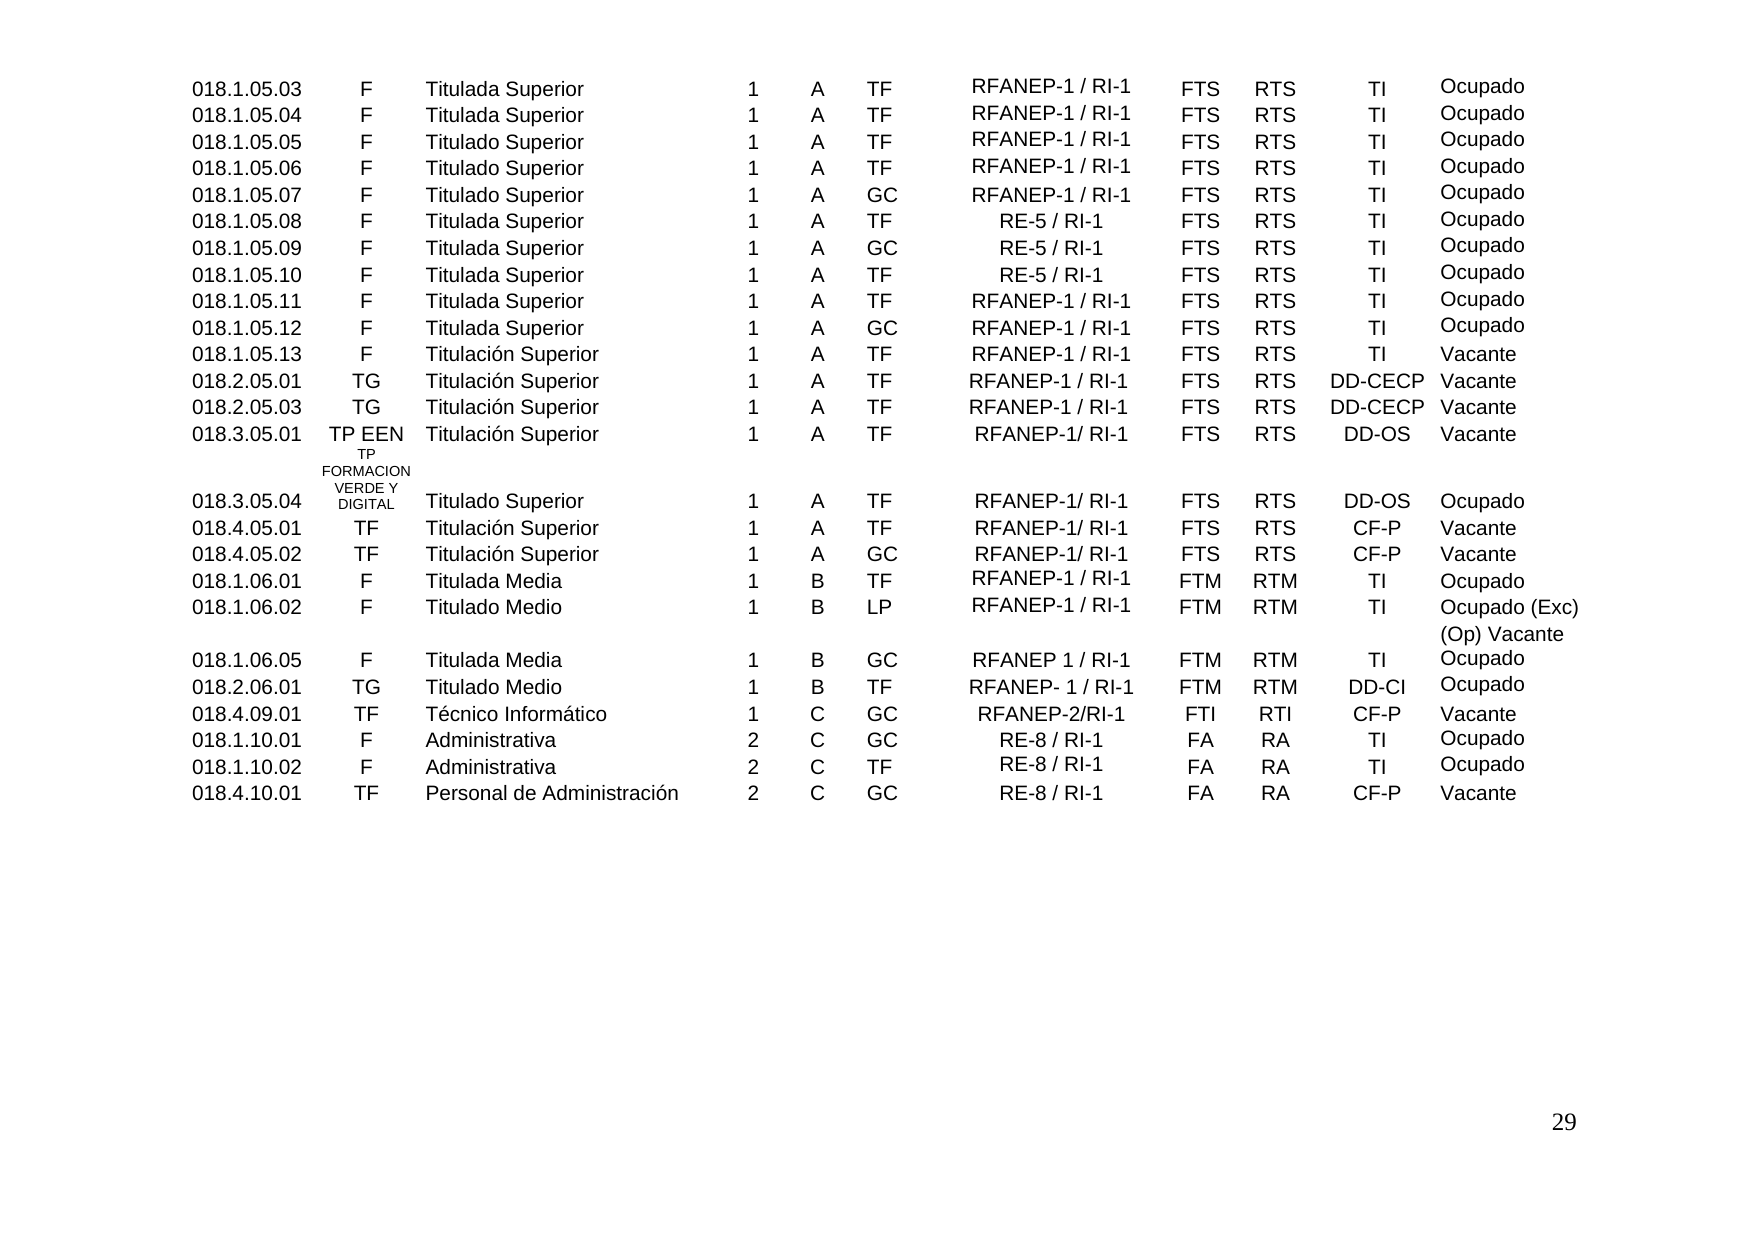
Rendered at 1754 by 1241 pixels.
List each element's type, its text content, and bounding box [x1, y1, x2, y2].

table_cell RFANEP-1 / RI-1 [931, 340, 1172, 366]
table_cell Vacante [1433, 366, 1754, 393]
table_cell FTI [1172, 699, 1229, 725]
table_cell FTS [1172, 286, 1229, 313]
table_cell TI [1321, 180, 1433, 207]
table_cell 018.1.06.02 [185, 593, 314, 619]
table_cell TI [1321, 725, 1433, 752]
table_cell RA [1229, 779, 1321, 805]
table_cell 1 [731, 366, 776, 393]
table_cell Vacante [1433, 340, 1754, 366]
table_cell TI [1321, 313, 1433, 339]
table_cell TF [314, 539, 418, 566]
table_cell Ocupado [1433, 260, 1754, 286]
table_cell 1 [731, 207, 776, 233]
table_cell FTS [1172, 100, 1229, 127]
table_cell RFANEP-1 / RI-1 [931, 593, 1172, 619]
table_cell TF [314, 779, 418, 805]
table_cell TP EEN [314, 419, 418, 446]
table_cell Ocupado [1433, 207, 1754, 233]
table_cell RTS [1229, 74, 1321, 100]
table_cell A [776, 233, 859, 260]
table_cell C [776, 725, 859, 752]
table_cell 018.1.05.09 [185, 233, 314, 260]
table_cell TG [314, 672, 418, 699]
table_cell TF [859, 366, 931, 393]
table_cell Titulado Superior [418, 446, 731, 513]
table_cell TF [859, 100, 931, 127]
table_cell RTS [1229, 313, 1321, 339]
table_cell DD-CECP [1321, 366, 1433, 393]
table_cell F [314, 286, 418, 313]
table_cell 018.1.10.02 [185, 752, 314, 778]
table_cell RE-5 / RI-1 [931, 260, 1172, 286]
table_cell GC [859, 779, 931, 805]
table_cell RTS [1229, 207, 1321, 233]
table_cell 018.1.05.10 [185, 260, 314, 286]
table_cell C [776, 699, 859, 725]
table_cell CF-P [1321, 513, 1433, 539]
table_cell TF [859, 752, 931, 778]
table_cell GC [859, 180, 931, 207]
table_cell FTS [1172, 393, 1229, 419]
table_cell 2 [731, 779, 776, 805]
table_cell A [776, 419, 859, 446]
table_cell RE-5 / RI-1 [931, 207, 1172, 233]
table_cell [418, 619, 731, 646]
table_cell 018.1.05.08 [185, 207, 314, 233]
table_cell CF-P [1321, 699, 1433, 725]
table_cell RA [1229, 752, 1321, 778]
table_cell Titulación Superior [418, 366, 731, 393]
table_cell RTS [1229, 513, 1321, 539]
table_cell FTS [1172, 207, 1229, 233]
table_cell F [314, 233, 418, 260]
table_cell Titulada Superior [418, 286, 731, 313]
table_cell Vacante [1433, 779, 1754, 805]
table_cell RE-5 / RI-1 [931, 233, 1172, 260]
table_cell 018.1.06.01 [185, 566, 314, 592]
table_cell RTM [1229, 646, 1321, 672]
table_cell Administrativa [418, 725, 731, 752]
table_cell FTM [1172, 646, 1229, 672]
table_cell TI [1321, 74, 1433, 100]
table_cell A [776, 207, 859, 233]
table_cell RFANEP-1 / RI-1 [931, 100, 1172, 127]
table_cell RTS [1229, 393, 1321, 419]
table_cell RTS [1229, 446, 1321, 513]
table_cell A [776, 340, 859, 366]
table_cell GC [859, 646, 931, 672]
table_cell RFANEP-1 / RI-1 [931, 127, 1172, 153]
table_cell TF [314, 699, 418, 725]
table_cell Ocupado [1433, 725, 1754, 752]
table_cell TP FORMACION VERDE Y DIGITAL [314, 446, 418, 513]
table_cell Ocupado [1433, 286, 1754, 313]
table_cell TF [859, 127, 931, 153]
table_cell Vacante [1433, 699, 1754, 725]
table_cell F [314, 725, 418, 752]
table_cell Titulada Superior [418, 207, 731, 233]
table_cell RTS [1229, 233, 1321, 260]
table_cell 018.1.05.07 [185, 180, 314, 207]
table_cell CF-P [1321, 779, 1433, 805]
table_cell 1 [731, 672, 776, 699]
table_cell TI [1321, 752, 1433, 778]
table_cell Titulado Superior [418, 154, 731, 180]
table_cell TI [1321, 340, 1433, 366]
table_cell 1 [731, 313, 776, 339]
table_cell 018.3.05.01 [185, 419, 314, 446]
table_cell Titulación Superior [418, 419, 731, 446]
table_cell 1 [731, 446, 776, 513]
table_cell Titulada Media [418, 646, 731, 672]
table_cell RFANEP-1 / RI-1 [931, 286, 1172, 313]
table_cell A [776, 100, 859, 127]
table_cell FTM [1172, 593, 1229, 619]
table_cell RFANEP-1 / RI-1 [931, 366, 1172, 393]
table_cell TI [1321, 100, 1433, 127]
table_cell Vacante [1433, 513, 1754, 539]
table_cell RE-8 / RI-1 [931, 752, 1172, 778]
table_cell F [314, 313, 418, 339]
table_cell DD-CECP [1321, 393, 1433, 419]
table_cell [1172, 619, 1229, 646]
table_cell FA [1172, 779, 1229, 805]
table_cell TF [859, 260, 931, 286]
table_cell Ocupado [1433, 180, 1754, 207]
table_cell 1 [731, 646, 776, 672]
table_cell Vacante [1433, 539, 1754, 566]
table_cell RFANEP-1 / RI-1 [931, 566, 1172, 592]
table_cell FTS [1172, 74, 1229, 100]
table_cell F [314, 340, 418, 366]
table_cell 018.4.05.01 [185, 513, 314, 539]
table_cell FTS [1172, 313, 1229, 339]
table_cell GC [859, 725, 931, 752]
table_cell FTS [1172, 260, 1229, 286]
table_cell DD-OS [1321, 446, 1433, 513]
table_cell B [776, 593, 859, 619]
table_cell 018.1.05.13 [185, 340, 314, 366]
table_cell A [776, 154, 859, 180]
table_cell 1 [731, 74, 776, 100]
table_cell FTM [1172, 672, 1229, 699]
table_cell C [776, 752, 859, 778]
table_cell 1 [731, 286, 776, 313]
table_cell TF [859, 446, 931, 513]
table_cell B [776, 566, 859, 592]
table_cell 018.2.06.01 [185, 672, 314, 699]
table_cell FTS [1172, 340, 1229, 366]
table_cell F [314, 752, 418, 778]
table_cell Titulada Media [418, 566, 731, 592]
table_cell 018.1.06.05 [185, 646, 314, 672]
table_cell (Op) Vacante [1433, 619, 1754, 646]
table_cell 018.2.05.01 [185, 366, 314, 393]
table_cell FTS [1172, 419, 1229, 446]
table_cell RFANEP 1 / RI-1 [931, 646, 1172, 672]
table_cell GC [859, 313, 931, 339]
table_cell TF [314, 513, 418, 539]
table_cell F [314, 207, 418, 233]
table_cell RTS [1229, 154, 1321, 180]
table_cell 018.1.05.06 [185, 154, 314, 180]
table_cell LP [859, 593, 931, 619]
table_cell Vacante [1433, 419, 1754, 446]
table_cell RFANEP-1/ RI-1 [931, 419, 1172, 446]
table_cell 1 [731, 340, 776, 366]
table_cell B [776, 646, 859, 672]
table_cell C [776, 779, 859, 805]
table_cell TF [859, 286, 931, 313]
table_cell F [314, 260, 418, 286]
table_cell Titulación Superior [418, 393, 731, 419]
table_cell TI [1321, 646, 1433, 672]
table_cell GC [859, 539, 931, 566]
table_cell [776, 619, 859, 646]
table_cell 018.4.09.01 [185, 699, 314, 725]
table_cell Titulado Medio [418, 672, 731, 699]
table_cell TG [314, 366, 418, 393]
table_cell CF-P [1321, 539, 1433, 566]
table_cell 1 [731, 593, 776, 619]
table_cell Titulada Superior [418, 100, 731, 127]
table_cell Ocupado [1433, 100, 1754, 127]
table_cell Titulada Superior [418, 260, 731, 286]
table_cell 1 [731, 233, 776, 260]
table_cell Técnico Informático [418, 699, 731, 725]
table_cell Ocupado [1433, 233, 1754, 260]
table_cell TI [1321, 593, 1433, 619]
table_cell 1 [731, 566, 776, 592]
table_cell TF [859, 393, 931, 419]
table_cell Vacante [1433, 393, 1754, 419]
table_cell FTS [1172, 180, 1229, 207]
table_cell TF [859, 513, 931, 539]
table_cell Administrativa [418, 752, 731, 778]
table_cell RFANEP-1/ RI-1 [931, 513, 1172, 539]
table_cell Ocupado [1433, 313, 1754, 339]
table_cell RTS [1229, 286, 1321, 313]
table_cell F [314, 74, 418, 100]
table_cell A [776, 539, 859, 566]
table_cell 1 [731, 539, 776, 566]
table_cell RFANEP-1/ RI-1 [931, 446, 1172, 513]
table_cell FTS [1172, 513, 1229, 539]
table_cell Ocupado (Exc) [1433, 593, 1754, 619]
table_cell RFANEP-1 / RI-1 [931, 180, 1172, 207]
table_cell DD-CI [1321, 672, 1433, 699]
table_cell TF [859, 340, 931, 366]
table_cell 2 [731, 725, 776, 752]
table_cell 1 [731, 154, 776, 180]
table_cell RTI [1229, 699, 1321, 725]
table_cell 018.1.05.04 [185, 100, 314, 127]
table_cell F [314, 154, 418, 180]
table_cell A [776, 393, 859, 419]
table_cell RE-8 / RI-1 [931, 725, 1172, 752]
table_cell 1 [731, 127, 776, 153]
table_cell Ocupado [1433, 672, 1754, 699]
table_cell A [776, 127, 859, 153]
table_cell Titulación Superior [418, 513, 731, 539]
table_cell RTS [1229, 260, 1321, 286]
table_cell A [776, 74, 859, 100]
table_cell RFANEP-2/RI-1 [931, 699, 1172, 725]
table_cell TF [859, 566, 931, 592]
table_cell [314, 619, 418, 646]
table_cell A [776, 180, 859, 207]
table_cell F [314, 180, 418, 207]
table_cell Titulación Superior [418, 539, 731, 566]
table_cell RA [1229, 725, 1321, 752]
table_cell 018.3.05.04 [185, 446, 314, 513]
table_cell RTS [1229, 100, 1321, 127]
table_cell A [776, 286, 859, 313]
table_cell RFANEP-1/ RI-1 [931, 539, 1172, 566]
table_cell 018.4.10.01 [185, 779, 314, 805]
table_cell 1 [731, 260, 776, 286]
table_cell Titulado Superior [418, 127, 731, 153]
table_cell [931, 619, 1172, 646]
table_cell RTS [1229, 366, 1321, 393]
table_cell F [314, 646, 418, 672]
table_cell RTS [1229, 419, 1321, 446]
table_cell Titulada Superior [418, 313, 731, 339]
table_cell FA [1172, 725, 1229, 752]
table_cell GC [859, 233, 931, 260]
table_cell TF [859, 419, 931, 446]
table_cell A [776, 260, 859, 286]
table_cell [1229, 619, 1321, 646]
table_cell TF [859, 154, 931, 180]
table_cell A [776, 513, 859, 539]
table_cell Ocupado [1433, 154, 1754, 180]
table_cell Titulación Superior [418, 340, 731, 366]
table_cell TF [859, 672, 931, 699]
table_cell Titulada Superior [418, 74, 731, 100]
table_cell RFANEP-1 / RI-1 [931, 393, 1172, 419]
table_cell FTM [1172, 566, 1229, 592]
table_cell A [776, 446, 859, 513]
table_cell FA [1172, 752, 1229, 778]
table_cell [859, 619, 931, 646]
table_cell RE-8 / RI-1 [931, 779, 1172, 805]
table_cell DD-OS [1321, 419, 1433, 446]
table_cell RTS [1229, 180, 1321, 207]
table_cell FTS [1172, 127, 1229, 153]
table_cell Titulado Medio [418, 593, 731, 619]
table_cell [1321, 619, 1433, 646]
table_cell FTS [1172, 539, 1229, 566]
table_cell RTS [1229, 539, 1321, 566]
table_cell Ocupado [1433, 752, 1754, 778]
table_cell FTS [1172, 233, 1229, 260]
table_cell [731, 619, 776, 646]
table_cell RFANEP-1 / RI-1 [931, 74, 1172, 100]
table_cell 018.1.10.01 [185, 725, 314, 752]
table_cell Titulado Superior [418, 180, 731, 207]
table_cell A [776, 313, 859, 339]
table_cell FTS [1172, 366, 1229, 393]
table_cell 1 [731, 180, 776, 207]
table_cell 018.1.05.03 [185, 74, 314, 100]
table_cell 018.1.05.12 [185, 313, 314, 339]
table_cell TI [1321, 127, 1433, 153]
table_cell RTM [1229, 672, 1321, 699]
table_cell F [314, 593, 418, 619]
table_cell TI [1321, 566, 1433, 592]
table_cell RFANEP-1 / RI-1 [931, 313, 1172, 339]
table_cell 1 [731, 393, 776, 419]
table_cell RTS [1229, 127, 1321, 153]
table_cell Ocupado [1433, 127, 1754, 153]
table_cell 018.1.05.05 [185, 127, 314, 153]
table_cell 018.2.05.03 [185, 393, 314, 419]
table_cell TF [859, 74, 931, 100]
table_cell 1 [731, 699, 776, 725]
table_cell FTS [1172, 154, 1229, 180]
table_cell RFANEP- 1 / RI-1 [931, 672, 1172, 699]
table_cell GC [859, 699, 931, 725]
table_cell 1 [731, 100, 776, 127]
table_cell TI [1321, 154, 1433, 180]
table_cell B [776, 672, 859, 699]
table_cell RTS [1229, 340, 1321, 366]
table_cell 2 [731, 752, 776, 778]
table_cell Ocupado [1433, 74, 1754, 100]
table_cell TI [1321, 260, 1433, 286]
table_cell Titulada Superior [418, 233, 731, 260]
table_cell Ocupado [1433, 646, 1754, 672]
table_cell TF [859, 207, 931, 233]
table_cell 018.4.05.02 [185, 539, 314, 566]
table_cell F [314, 127, 418, 153]
table_cell A [776, 366, 859, 393]
table_cell TI [1321, 233, 1433, 260]
table_cell Ocupado [1433, 566, 1754, 592]
table_cell TI [1321, 207, 1433, 233]
table_cell RTM [1229, 566, 1321, 592]
table_cell TI [1321, 286, 1433, 313]
table_cell FTS [1172, 446, 1229, 513]
table_cell F [314, 566, 418, 592]
table_cell [185, 619, 314, 646]
table_cell F [314, 100, 418, 127]
table_cell RFANEP-1 / RI-1 [931, 154, 1172, 180]
table_cell 018.1.05.11 [185, 286, 314, 313]
table_cell Personal de Administración [418, 779, 731, 805]
table_cell TG [314, 393, 418, 419]
table_cell 1 [731, 513, 776, 539]
table_cell 1 [731, 419, 776, 446]
table_cell RTM [1229, 593, 1321, 619]
table_cell Ocupado [1433, 446, 1754, 513]
